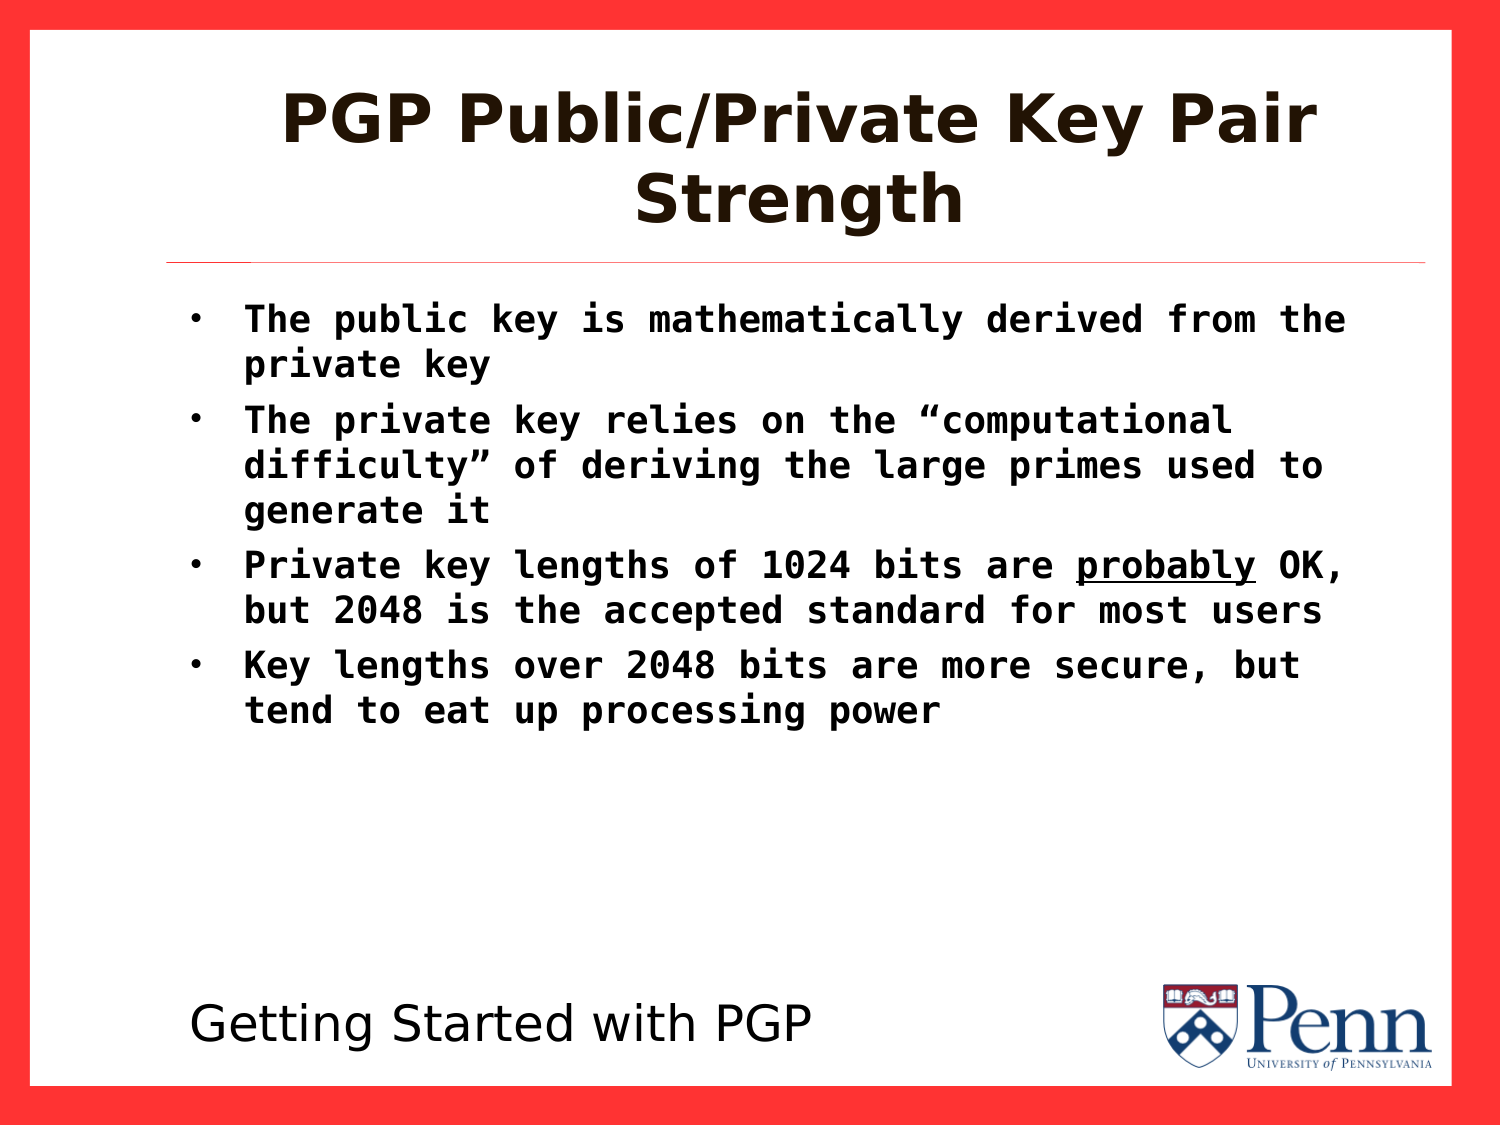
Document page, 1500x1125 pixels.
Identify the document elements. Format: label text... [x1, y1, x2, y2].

picture [1162, 982, 1432, 1071]
title PGP Public/Private Key Pair Strength [174, 62, 1425, 250]
list The public key is mathematically derived from the private key The private key relies on the “computational difficulty” of deriving the large primes used to generate it Private key lengths of 1024 bits are probably OK, but 2048 is the accepted standard for most users Key lengths over 2048 bits are more secure, but tend to eat up processing power [174, 287, 1425, 963]
